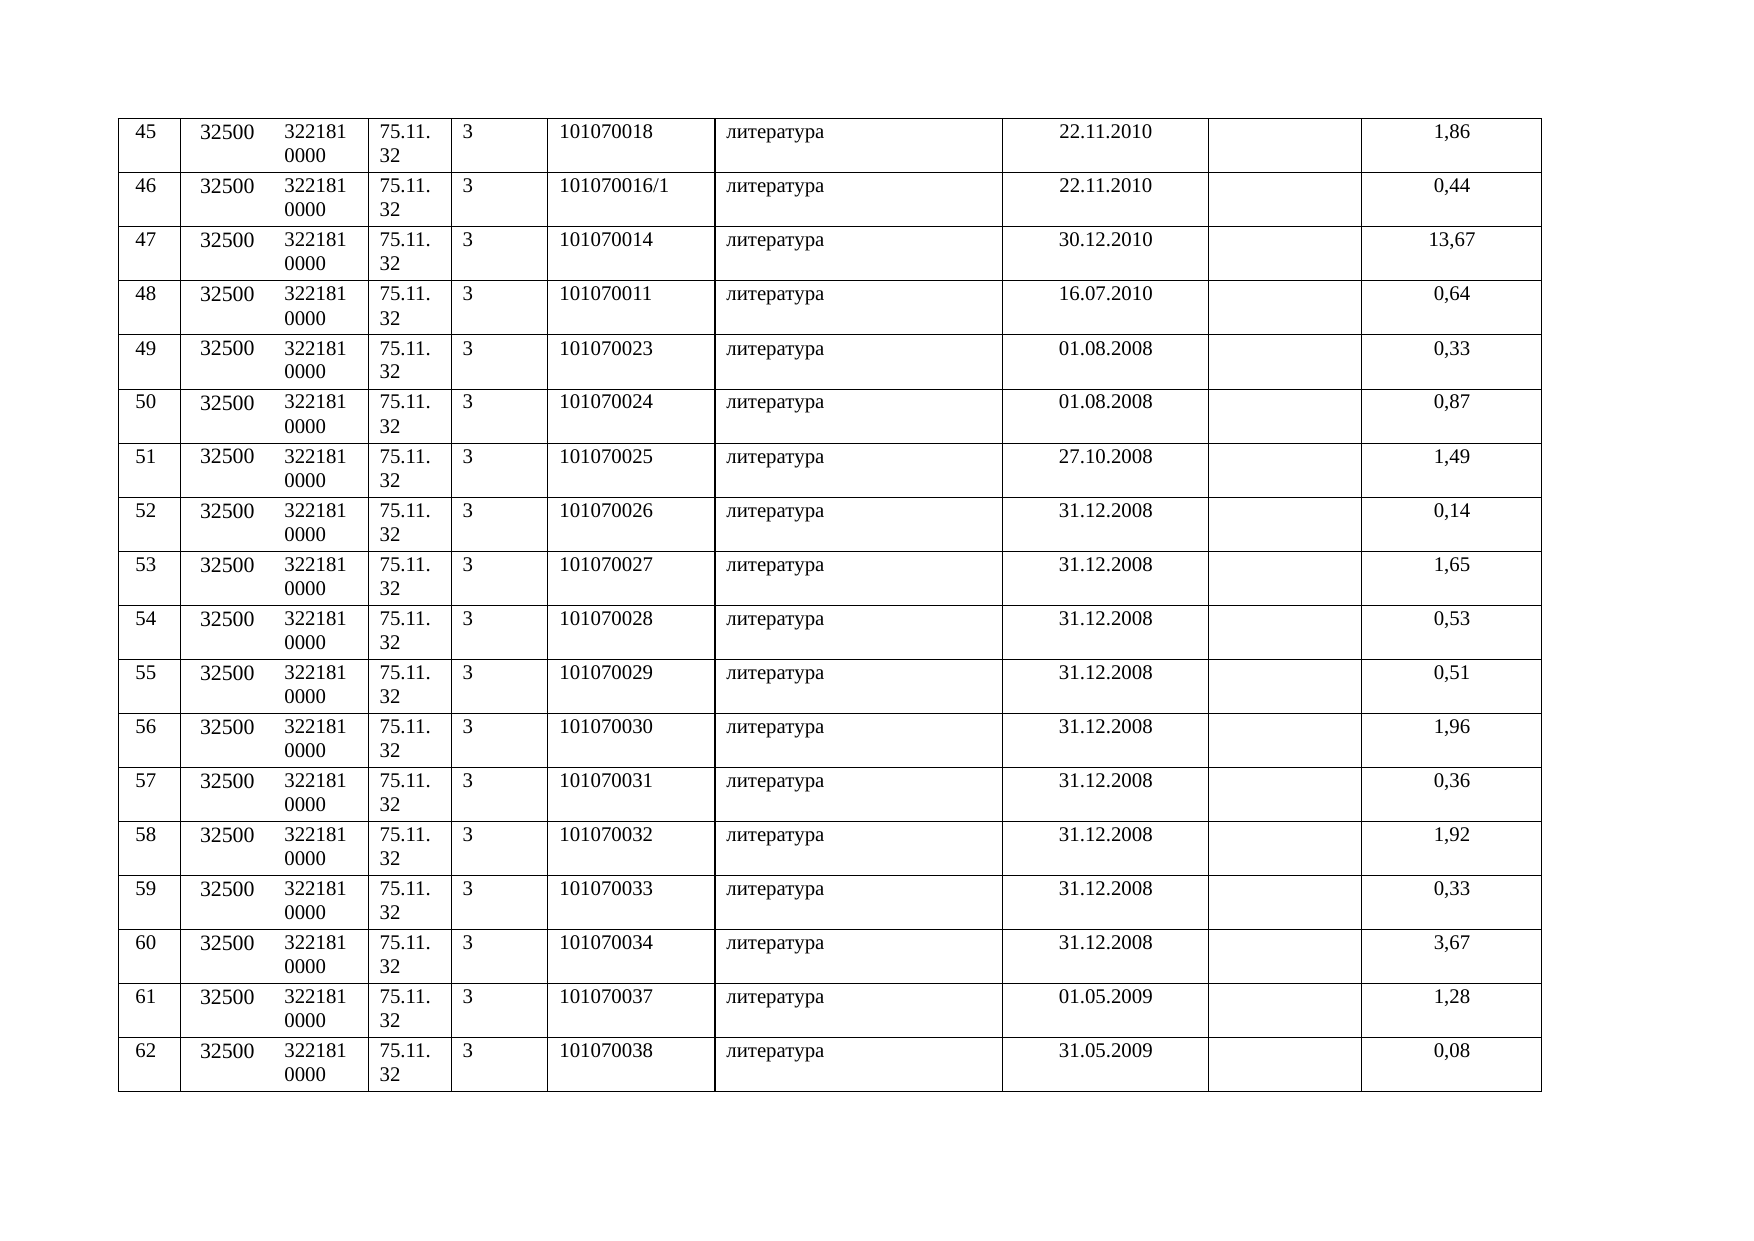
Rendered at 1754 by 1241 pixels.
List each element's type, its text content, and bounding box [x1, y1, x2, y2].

table_cell [181, 930, 188, 983]
table_cell 32500 [189, 876, 273, 929]
table_cell 3 [452, 1038, 547, 1091]
table_cell 46 [119, 173, 180, 226]
table_cell 3 [452, 444, 547, 497]
table_cell 3221810000 [273, 444, 368, 497]
table_cell 47 [119, 227, 180, 280]
table_cell 101070024 [548, 390, 714, 442]
table_cell 0,64 [1362, 281, 1541, 334]
table_cell 16.07.2010 [1003, 281, 1208, 334]
table_cell 13,67 [1362, 227, 1541, 280]
table_cell 01.08.2008 [1003, 335, 1208, 388]
table_cell [181, 876, 188, 929]
table_cell [1209, 768, 1361, 821]
table_cell 31.12.2008 [1003, 714, 1208, 767]
table_cell 3221810000 [273, 173, 368, 226]
table_cell 0,51 [1362, 660, 1541, 713]
table_cell 31.12.2008 [1003, 930, 1208, 983]
table_cell 1,28 [1362, 984, 1541, 1037]
table_cell литература [716, 552, 1002, 605]
table_cell 32500 [189, 390, 273, 442]
table_cell 75.11.32 [369, 930, 451, 983]
table_cell 3221810000 [273, 119, 368, 172]
table_cell [181, 714, 188, 767]
table_cell 101070031 [548, 768, 714, 821]
table_cell 32500 [189, 552, 273, 605]
table_cell [1209, 444, 1361, 497]
table_cell 101070028 [548, 606, 714, 659]
table_cell 31.12.2008 [1003, 606, 1208, 659]
table_cell 1,86 [1362, 119, 1541, 172]
table_cell 31.12.2008 [1003, 822, 1208, 875]
table_cell литература [716, 444, 1002, 497]
table_cell 3221810000 [273, 335, 368, 388]
table_cell 75.11.32 [369, 1038, 451, 1091]
table_cell 32500 [189, 714, 273, 767]
table_cell 75.11.32 [369, 227, 451, 280]
table_cell 31.12.2008 [1003, 768, 1208, 821]
table_cell 3,67 [1362, 930, 1541, 983]
table_cell 32500 [189, 822, 273, 875]
table_cell 0,14 [1362, 498, 1541, 551]
table_cell [181, 227, 188, 280]
table_cell 27.10.2008 [1003, 444, 1208, 497]
table_cell [1209, 876, 1361, 929]
table_cell 101070025 [548, 444, 714, 497]
table_cell [181, 281, 188, 334]
table_cell 32500 [189, 1038, 273, 1091]
table_cell 75.11.32 [369, 606, 451, 659]
table_cell 75.11.32 [369, 714, 451, 767]
table_cell 3 [452, 714, 547, 767]
table_cell [1209, 714, 1361, 767]
table_cell 3 [452, 822, 547, 875]
table_cell [181, 173, 188, 226]
table_cell 0,44 [1362, 173, 1541, 226]
table_cell 53 [119, 552, 180, 605]
table_cell 1,65 [1362, 552, 1541, 605]
table_cell 75.11.32 [369, 822, 451, 875]
table_cell 56 [119, 714, 180, 767]
table_cell литература [716, 281, 1002, 334]
table_cell 32500 [189, 227, 273, 280]
table_cell 75.11.32 [369, 768, 451, 821]
table_cell 48 [119, 281, 180, 334]
table_cell [181, 119, 188, 172]
table_cell 3221810000 [273, 984, 368, 1037]
table_cell [181, 335, 188, 388]
table_cell 3 [452, 335, 547, 388]
table_cell 101070018 [548, 119, 714, 172]
table_cell 3221810000 [273, 227, 368, 280]
table_cell 01.08.2008 [1003, 390, 1208, 442]
table_cell 32500 [189, 444, 273, 497]
table_cell литература [716, 876, 1002, 929]
table_cell 61 [119, 984, 180, 1037]
table_cell 0,53 [1362, 606, 1541, 659]
table_cell 101070027 [548, 552, 714, 605]
table_cell 3 [452, 173, 547, 226]
table_cell 3 [452, 876, 547, 929]
table_cell 3221810000 [273, 281, 368, 334]
table_cell 101070014 [548, 227, 714, 280]
table_cell 3 [452, 390, 547, 442]
table_cell [181, 660, 188, 713]
table_cell литература [716, 119, 1002, 172]
table_cell 3 [452, 552, 547, 605]
table_cell 101070029 [548, 660, 714, 713]
table_cell 49 [119, 335, 180, 388]
table_cell [1209, 822, 1361, 875]
table_cell 75.11.32 [369, 552, 451, 605]
table_cell литература [716, 930, 1002, 983]
table_cell 51 [119, 444, 180, 497]
table_cell литература [716, 335, 1002, 388]
table_cell 3221810000 [273, 822, 368, 875]
table_cell 3 [452, 660, 547, 713]
table_cell 0,87 [1362, 390, 1541, 442]
table_cell [181, 984, 188, 1037]
table_cell литература [716, 1038, 1002, 1091]
table_cell 75.11.32 [369, 876, 451, 929]
table_cell 32500 [189, 119, 273, 172]
table_cell [1209, 984, 1361, 1037]
table_cell 30.12.2010 [1003, 227, 1208, 280]
table_cell 75.11.32 [369, 281, 451, 334]
table_cell 3 [452, 984, 547, 1037]
table_cell литература [716, 227, 1002, 280]
table_cell [1209, 390, 1361, 442]
table_cell 75.11.32 [369, 984, 451, 1037]
table_cell литература [716, 390, 1002, 442]
table_cell [1209, 498, 1361, 551]
table_cell 31.12.2008 [1003, 876, 1208, 929]
table_cell 62 [119, 1038, 180, 1091]
table_cell 52 [119, 498, 180, 551]
table_cell 1,96 [1362, 714, 1541, 767]
table_cell [181, 1038, 188, 1091]
table_cell 101070016/1 [548, 173, 714, 226]
table_cell [1209, 930, 1361, 983]
table_cell 60 [119, 930, 180, 983]
table_cell 1,92 [1362, 822, 1541, 875]
table_cell 55 [119, 660, 180, 713]
table_cell 75.11.32 [369, 444, 451, 497]
table_cell литература [716, 768, 1002, 821]
table_cell 32500 [189, 335, 273, 388]
table_cell 3221810000 [273, 714, 368, 767]
table_cell [1209, 173, 1361, 226]
table_cell [181, 498, 188, 551]
table_cell 32500 [189, 281, 273, 334]
table_cell литература [716, 498, 1002, 551]
table_cell 3221810000 [273, 930, 368, 983]
table_cell [181, 444, 188, 497]
table_cell 32500 [189, 173, 273, 226]
table_cell 32500 [189, 660, 273, 713]
table_cell литература [716, 173, 1002, 226]
table_cell 3221810000 [273, 390, 368, 442]
table_cell 45 [119, 119, 180, 172]
table_cell литература [716, 822, 1002, 875]
table_cell 3221810000 [273, 660, 368, 713]
table_cell 57 [119, 768, 180, 821]
table_cell 0,33 [1362, 335, 1541, 388]
table_cell 58 [119, 822, 180, 875]
table_cell 101070033 [548, 876, 714, 929]
table_cell 0,33 [1362, 876, 1541, 929]
table_cell 3221810000 [273, 498, 368, 551]
table_cell [1209, 227, 1361, 280]
table_cell [181, 606, 188, 659]
table_cell литература [716, 714, 1002, 767]
table_cell 3 [452, 498, 547, 551]
table_cell 101070037 [548, 984, 714, 1037]
table_cell 01.05.2009 [1003, 984, 1208, 1037]
table_cell 32500 [189, 930, 273, 983]
table_cell 3 [452, 281, 547, 334]
table_cell литература [716, 660, 1002, 713]
table_cell 101070032 [548, 822, 714, 875]
table_cell 31.12.2008 [1003, 660, 1208, 713]
table_cell [1209, 281, 1361, 334]
table_cell 75.11.32 [369, 498, 451, 551]
table_cell [1209, 660, 1361, 713]
table_cell 32500 [189, 498, 273, 551]
table_cell 3 [452, 119, 547, 172]
table_cell 101070011 [548, 281, 714, 334]
table_cell 54 [119, 606, 180, 659]
table_cell [181, 552, 188, 605]
table_cell [1209, 606, 1361, 659]
table_cell 101070034 [548, 930, 714, 983]
table_cell 22.11.2010 [1003, 173, 1208, 226]
table_cell 75.11.32 [369, 335, 451, 388]
table_cell 101070038 [548, 1038, 714, 1091]
table_cell 31.12.2008 [1003, 498, 1208, 551]
table_cell 3221810000 [273, 552, 368, 605]
table_cell [181, 822, 188, 875]
table_cell [1209, 552, 1361, 605]
table_cell 22.11.2010 [1003, 119, 1208, 172]
table_cell 3221810000 [273, 876, 368, 929]
table_cell [1209, 335, 1361, 388]
table_cell 3 [452, 606, 547, 659]
table_cell 3221810000 [273, 768, 368, 821]
table_cell 101070023 [548, 335, 714, 388]
table_cell 32500 [189, 606, 273, 659]
table_cell 3221810000 [273, 606, 368, 659]
table_cell [1209, 1038, 1361, 1091]
table_cell 3 [452, 768, 547, 821]
table_cell 50 [119, 390, 180, 442]
table_cell 3221810000 [273, 1038, 368, 1091]
table_cell 59 [119, 876, 180, 929]
table_cell 3 [452, 930, 547, 983]
table_cell 3 [452, 227, 547, 280]
table_cell 0,08 [1362, 1038, 1541, 1091]
table_cell литература [716, 984, 1002, 1037]
table_cell 1,49 [1362, 444, 1541, 497]
table_cell 101070030 [548, 714, 714, 767]
table_cell [181, 768, 188, 821]
table_cell 75.11.32 [369, 119, 451, 172]
table_cell 32500 [189, 984, 273, 1037]
table_cell 75.11.32 [369, 390, 451, 442]
table_cell [1209, 119, 1361, 172]
table_cell 101070026 [548, 498, 714, 551]
table_cell 31.05.2009 [1003, 1038, 1208, 1091]
table_cell литература [716, 606, 1002, 659]
table_cell 75.11.32 [369, 660, 451, 713]
table_cell [181, 390, 188, 442]
table_cell 75.11.32 [369, 173, 451, 226]
table_cell 31.12.2008 [1003, 552, 1208, 605]
table_cell 32500 [189, 768, 273, 821]
table_cell 0,36 [1362, 768, 1541, 821]
